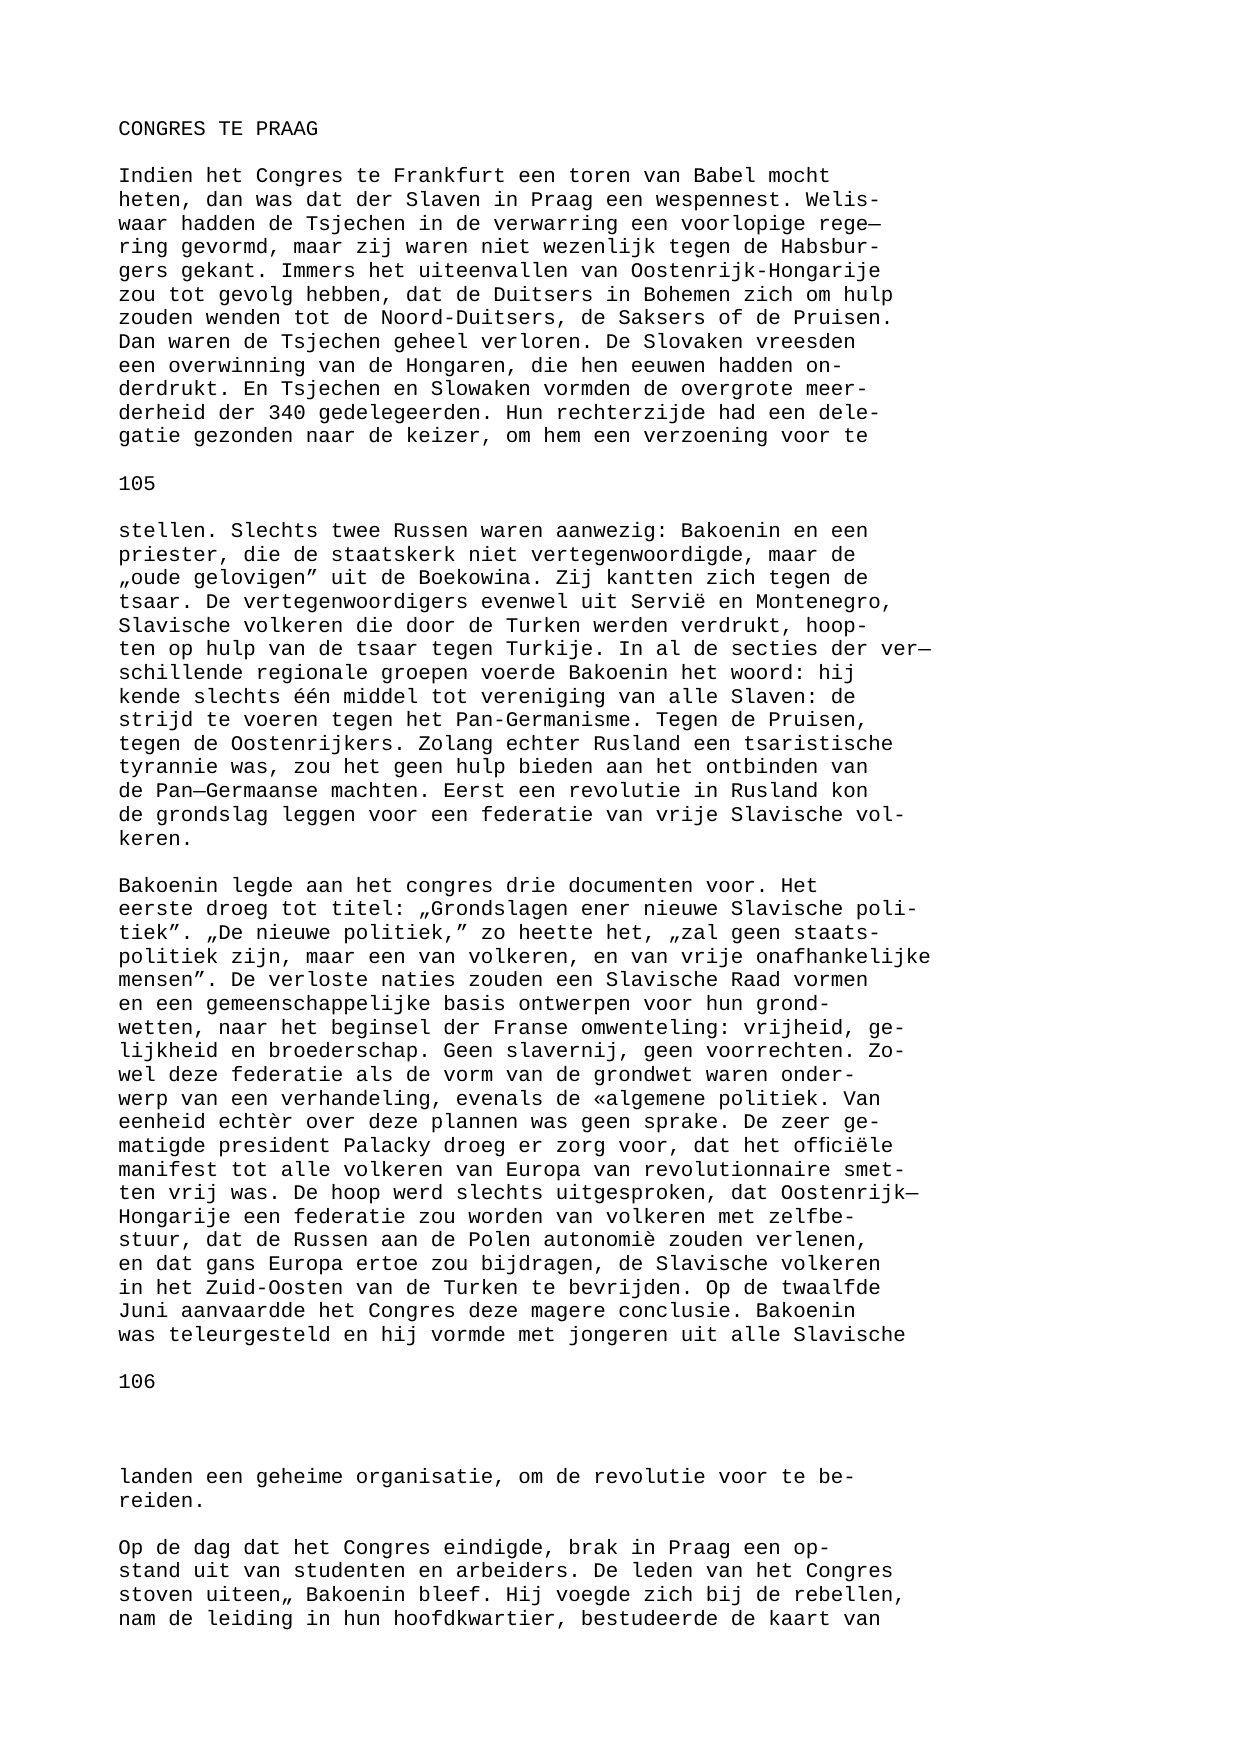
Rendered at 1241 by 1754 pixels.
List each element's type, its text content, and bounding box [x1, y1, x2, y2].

text was teleurgesteld en hij vormde met jongeren uit alle Slavische [118, 1324, 1122, 1348]
text derheid der 340 gedelegeerden. Hun rechterzijde had een dele- [118, 402, 1122, 426]
text matigde president Palacky droeg er zorg voor, dat het ofﬁciële [118, 1135, 1122, 1158]
text landen een geheime organisatie, om de revolutie voor te be- [118, 1466, 1122, 1489]
text stoven uiteen„ Bakoenin bleef. Hij voegde zich bij de rebellen, [118, 1584, 1122, 1608]
text in het Zuid-Oosten van de Turken te bevrijden. Op de twaalfde [118, 1277, 1122, 1300]
text reiden. [118, 1489, 1122, 1513]
text stellen. Slechts twee Russen waren aanwezig: Bakoenin en een [118, 520, 1122, 544]
text politiek zijn, maar een van volkeren, en van vrije onafhankelijke [118, 946, 1122, 969]
text schillende regionale groepen voerde Bakoenin het woord: hij [118, 662, 1122, 686]
text tegen de Oostenrijkers. Zolang echter Rusland een tsaristische [118, 733, 1122, 757]
text eerste droeg tot titel: „Grondslagen ener nieuwe Slavische poli- [118, 898, 1122, 922]
text Op de dag dat het Congres eindigde, brak in Praag een op- [118, 1537, 1122, 1561]
text strijd te voeren tegen het Pan-Germanisme. Tegen de Pruisen, [118, 709, 1122, 733]
text wetten, naar het beginsel der Franse omwenteling: vrijheid, ge- [118, 1017, 1122, 1040]
text Dan waren de Tsjechen geheel verloren. De Slovaken vreesden [118, 331, 1122, 354]
text kende slechts één middel tot vereniging van alle Slaven: de [118, 686, 1122, 709]
text keren. [118, 827, 1122, 851]
text en dat gans Europa ertoe zou bijdragen, de Slavische volkeren [118, 1253, 1122, 1277]
text zou tot gevolg hebben, dat de Duitsers in Bohemen zich om hulp [118, 284, 1122, 307]
text derdrukt. En Tsjechen en Slowaken vormden de overgrote meer- [118, 378, 1122, 402]
text tyrannie was, zou het geen hulp bieden aan het ontbinden van [118, 757, 1122, 780]
text mensen”. De verloste naties zouden een Slavische Raad vormen [118, 969, 1122, 993]
text ten op hulp van de tsaar tegen Turkije. In al de secties der ver— [118, 638, 1122, 662]
text de grondslag leggen voor een federatie van vrije Slavische vol- [118, 804, 1122, 827]
text Juni aanvaardde het Congres deze magere conclusie. Bakoenin [118, 1300, 1122, 1324]
text en een gemeenschappelijke basis ontwerpen voor hun grond- [118, 993, 1122, 1017]
text gers gekant. Immers het uiteenvallen van Oostenrijk-Hongarije [118, 260, 1122, 284]
text Indien het Congres te Frankfurt een toren van Babel mocht [118, 165, 1122, 189]
text waar hadden de Tsjechen in de verwarring een voorlopige rege— [118, 213, 1122, 236]
text Slavische volkeren die door de Turken werden verdrukt, hoop- [118, 615, 1122, 638]
text Bakoenin legde aan het congres drie documenten voor. Het [118, 875, 1122, 898]
text lijkheid en broederschap. Geen slavernij, geen voorrechten. Zo- [118, 1040, 1122, 1064]
text manifest tot alle volkeren van Europa van revolutionnaire smet- [118, 1158, 1122, 1182]
text nam de leiding in hun hoofdkwartier, bestudeerde de kaart van [118, 1608, 1122, 1631]
text werp van een verhandeling, evenals de «algemene politiek. Van [118, 1088, 1122, 1111]
text gatie gezonden naar de keizer, om hem een verzoening voor te [118, 426, 1122, 449]
text eenheid echtèr over deze plannen was geen sprake. De zeer ge- [118, 1111, 1122, 1135]
text wel deze federatie als de vorm van de grondwet waren onder- [118, 1064, 1122, 1088]
text stand uit van studenten en arbeiders. De leden van het Congres [118, 1561, 1122, 1584]
text stuur, dat de Russen aan de Polen autonomiè zouden verlenen, [118, 1229, 1122, 1253]
text ring gevormd, maar zij waren niet wezenlijk tegen de Habsbur- [118, 236, 1122, 260]
text 106 [118, 1371, 1122, 1395]
text „oude gelovigen” uit de Boekowina. Zij kantten zich tegen de [118, 567, 1122, 591]
text een overwinning van de Hongaren, die hen eeuwen hadden on- [118, 354, 1122, 378]
text CONGRES TE PRAAG [118, 118, 1122, 142]
text ten vrij was. De hoop werd slechts uitgesproken, dat Oostenrijk— [118, 1182, 1122, 1206]
text tiek”. „De nieuwe politiek,” zo heette het, „zal geen staats- [118, 922, 1122, 946]
text zouden wenden tot de Noord-Duitsers, de Saksers of de Pruisen. [118, 307, 1122, 331]
text Hongarije een federatie zou worden van volkeren met zelfbe- [118, 1206, 1122, 1229]
text de Pan—Germaanse machten. Eerst een revolutie in Rusland kon [118, 780, 1122, 804]
text 105 [118, 473, 1122, 496]
text priester, die de staatskerk niet vertegenwoordigde, maar de [118, 544, 1122, 567]
text heten, dan was dat der Slaven in Praag een wespennest. Welis- [118, 189, 1122, 213]
text tsaar. De vertegenwoordigers evenwel uit Servië en Montenegro, [118, 591, 1122, 615]
